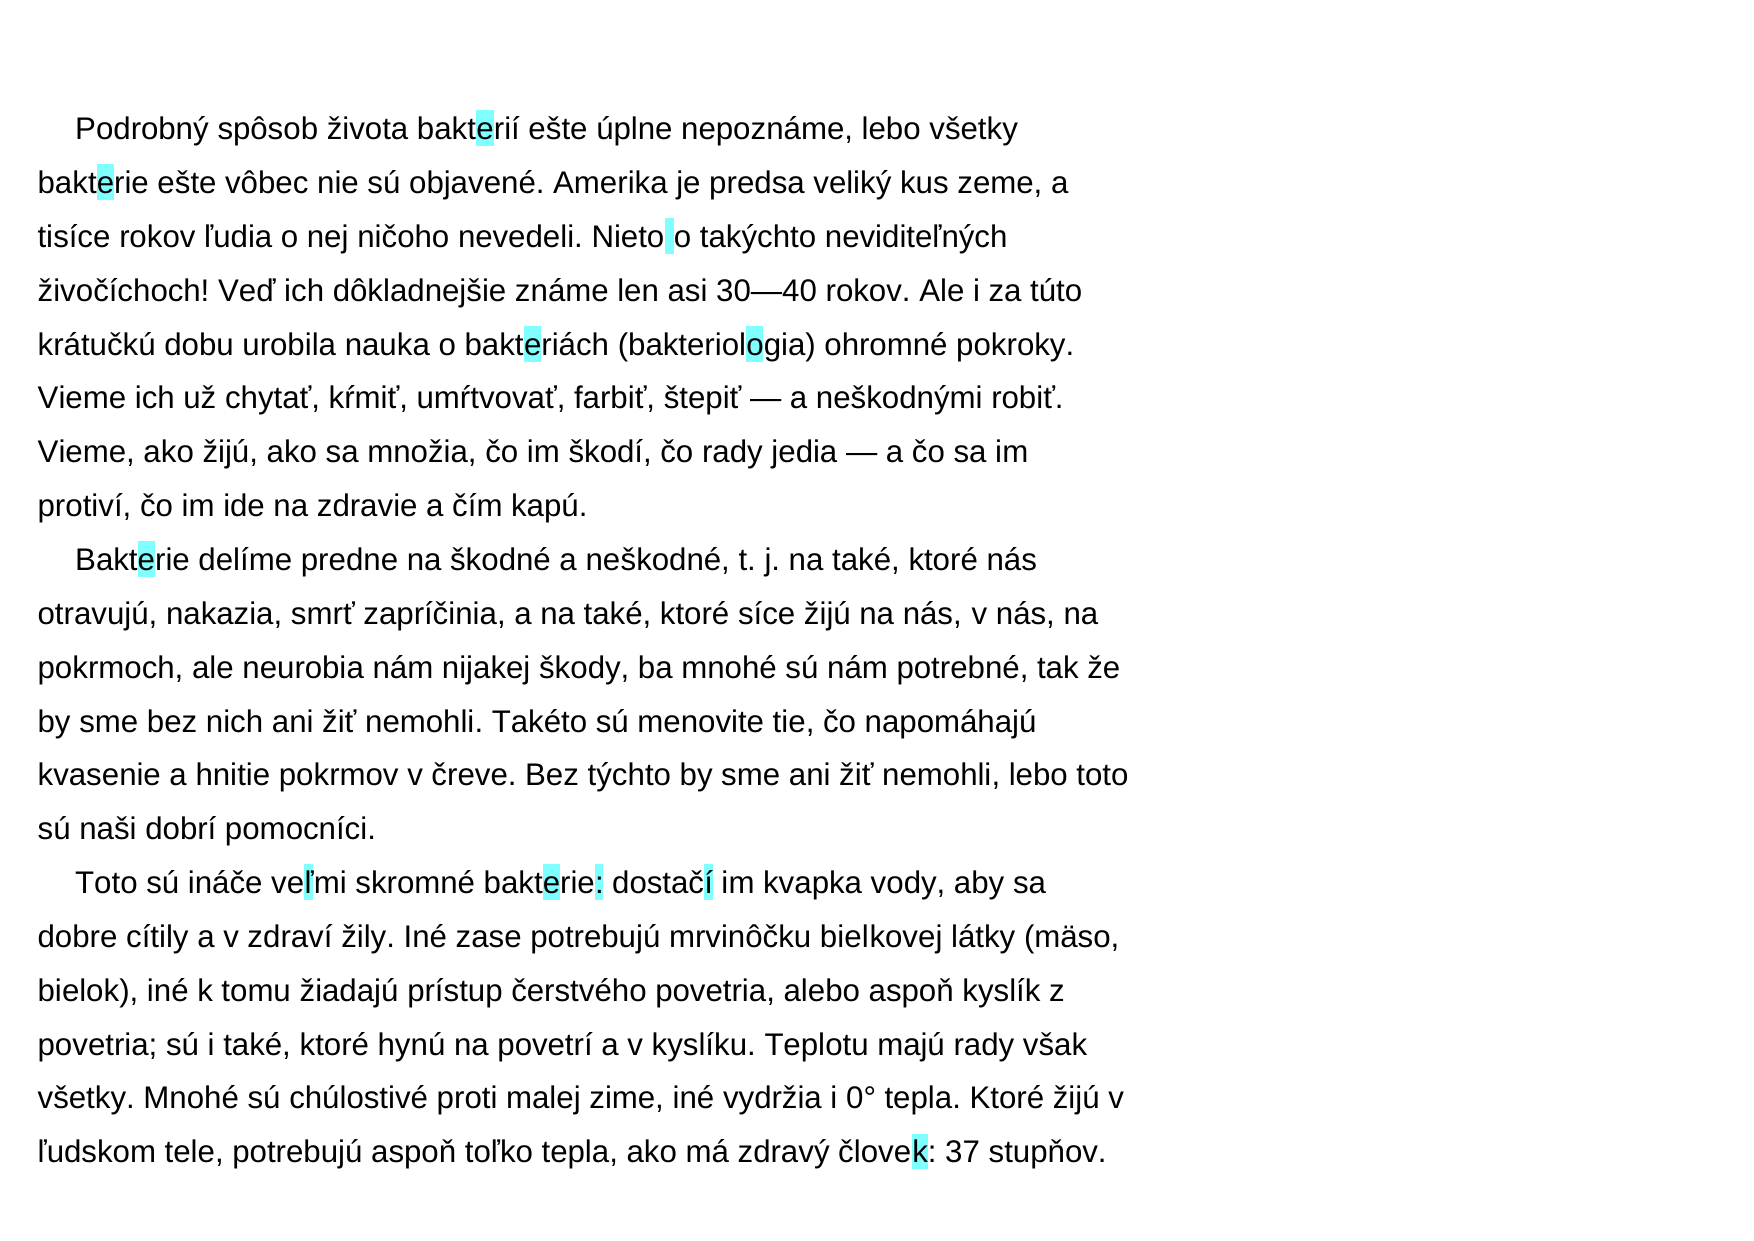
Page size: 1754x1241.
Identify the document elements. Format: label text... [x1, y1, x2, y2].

text Toto sú ináče veľmi skromné bakterie: dostačí im kvapka vody, aby sa dobre cítily a v zdraví žily. Iné zase potrebujú mrvinôčku biel­kovej látky (mäso, bielok), iné k tomu žiadajú prístup čerstvého povetria, alebo aspoň kyslík z povetria; sú i také, ktoré hynú na povetrí a v kyslíku. Teplotu majú rady však všetky. Mnohé sú chúlostivé proti malej zime, iné vydržia i 0° tepla. Ktoré žijú v ľudskom tele, potrebujú aspoň toľko tepla, ako má zdravý človek: 37 stupňov. [37, 864, 1130, 1169]
text Bakterie delíme predne na škodné a ne­škodné, t. j. na také, ktoré nás otravujú, nakazia, smrť zapríčinia, a na také, ktoré síce žijú na nás, v nás, na pokrmoch, ale neurobia nám nijakej škody, ba mnohé sú nám potrebné, tak že by sme bez nich ani žiť nemohli. Takéto sú menovite tie, čo napomáhajú kvasenie a hnitie pokrmov v čreve. Bez týchto by sme ani žiť nemohli, lebo toto sú naši dobrí pomocníci. [37, 541, 1130, 846]
text Podrobný spôsob života bakterií ešte úplne nepoznáme, lebo všetky bakterie ešte vôbec nie sú objavené. Amerika je predsa veliký kus zeme, a tisíce rokov ľudia o nej ničoho nevedeli. Nieto o takýchto neviditeľných živočíchoch! Veď ich dôkladnejšie známe len asi 30—40 rokov. Ale i za túto krátučkú dobu urobila nauka o bakte­riách (bakteriologia) ohromné pokroky. Vieme ich už chytať, kŕmiť, umŕtvovať, farbiť, štepiť — a neškodnými robiť. Vieme, ako žijú, ako sa množia, čo im škodí, čo rady jedia — a čo sa im protiví, čo im ide na zdravie a čím kapú. [37, 110, 1130, 523]
